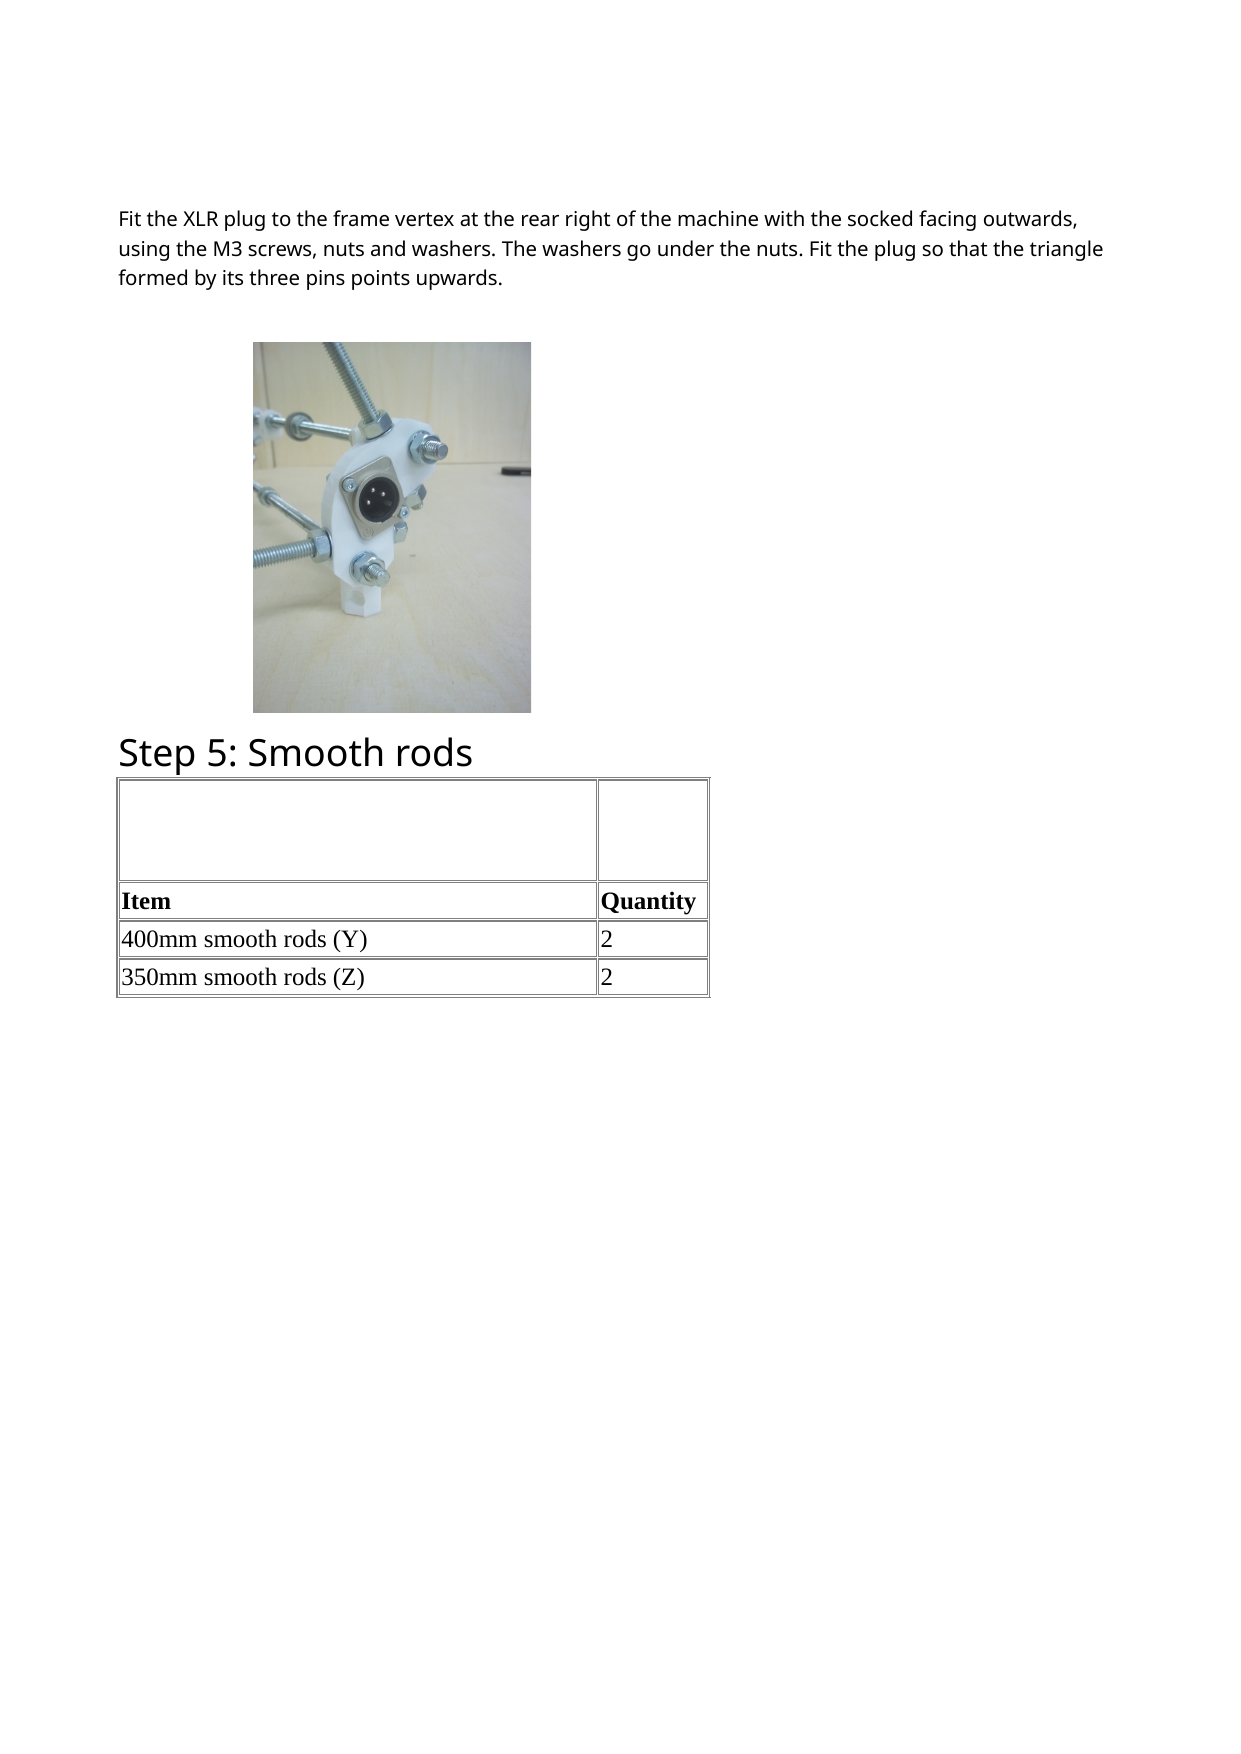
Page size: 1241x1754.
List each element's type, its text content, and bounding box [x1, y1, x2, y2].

table_cell 2 [599, 922, 707, 956]
subtitle Step 5: Smooth rods [118, 726, 1122, 777]
table_header [120, 781, 596, 880]
table_cell 400mm smooth rods (Y) [120, 922, 596, 956]
table_cell 2 [599, 960, 707, 994]
table_cell Quantity [599, 883, 707, 918]
table_header [599, 781, 707, 880]
text Fit the XLR plug to the frame vertex at the rear right of the machine with the socked facing outwards, using the M3 screws, nuts and washers. The washers go under the nuts. Fit the plug so that the triangle formed by its three pins points upwards. [118, 202, 1122, 292]
picture [253, 342, 532, 713]
table_cell 350mm smooth rods (Z) [120, 960, 596, 994]
table_cell Item [120, 883, 596, 918]
